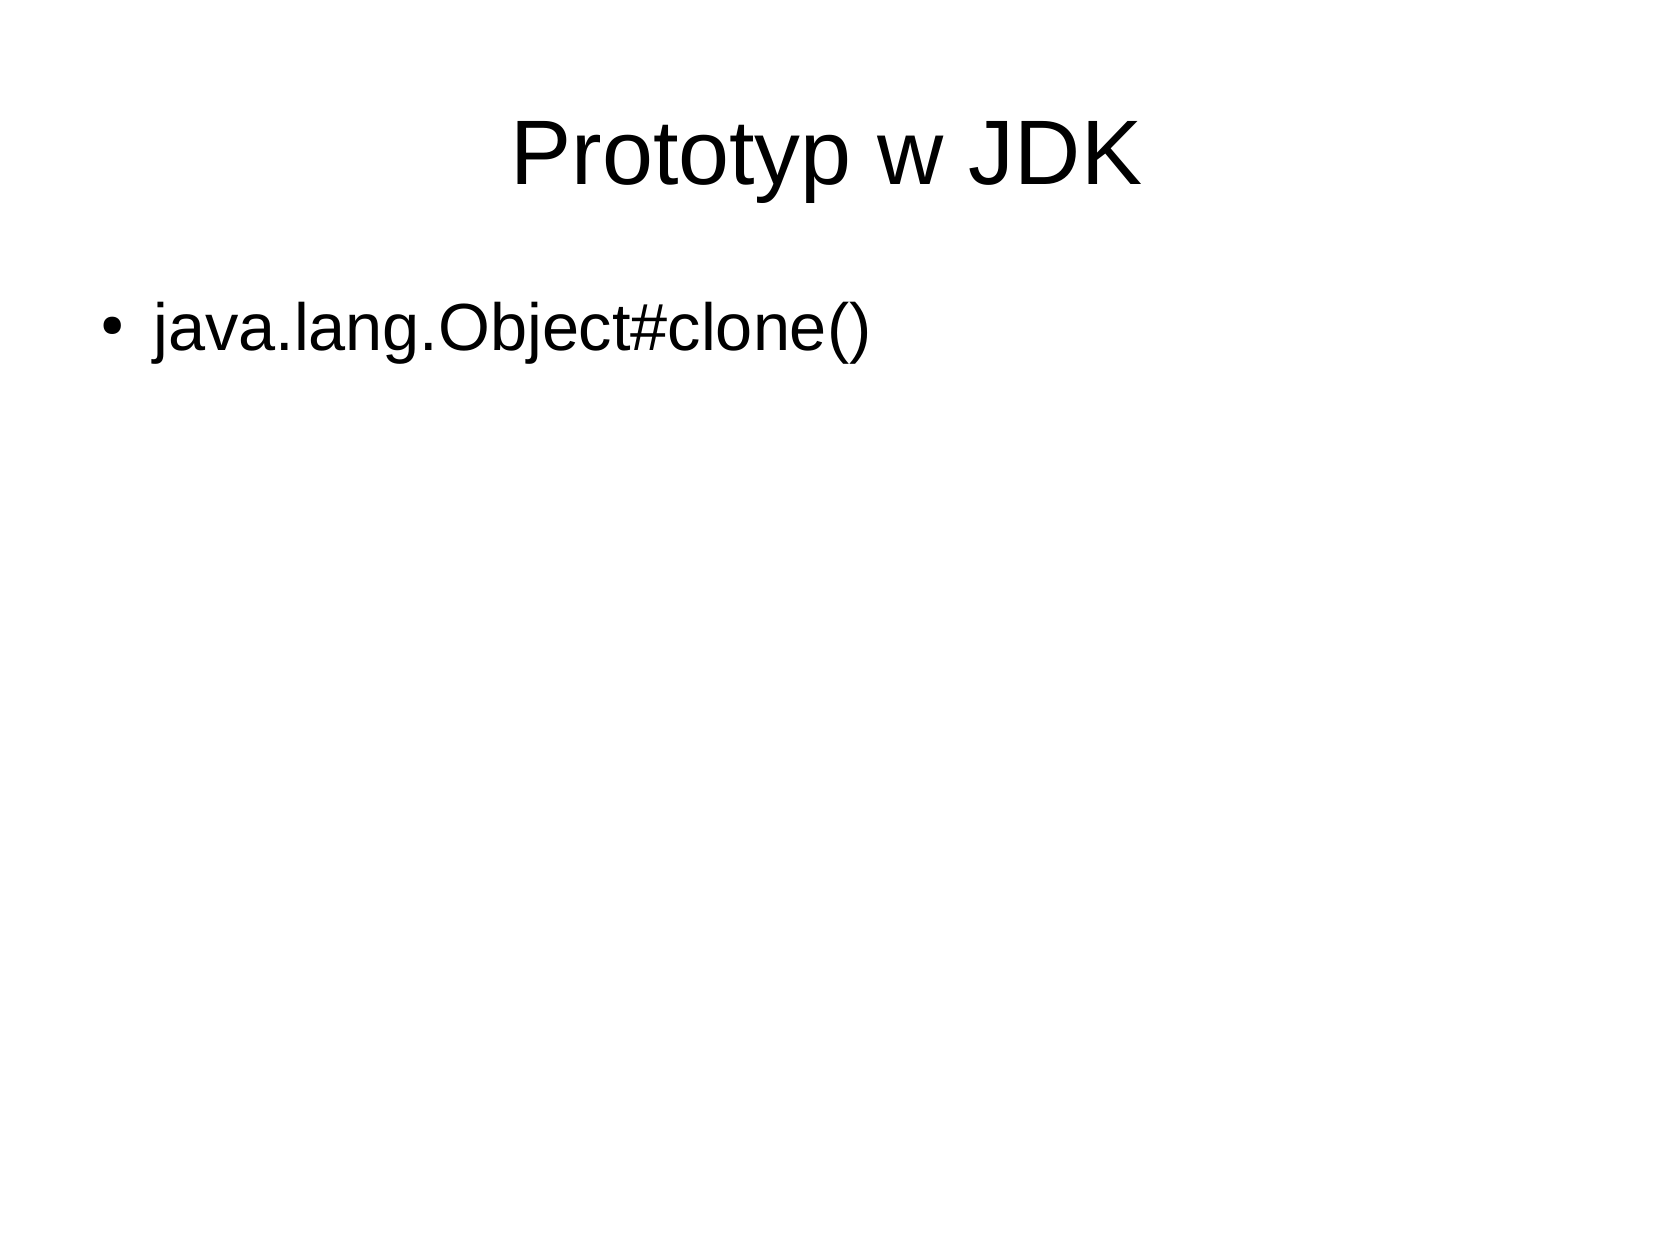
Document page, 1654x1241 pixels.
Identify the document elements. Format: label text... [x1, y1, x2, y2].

list java.lang.Object#clone() [82, 290, 1571, 1010]
title Prototyp w JDK [82, 49, 1571, 257]
